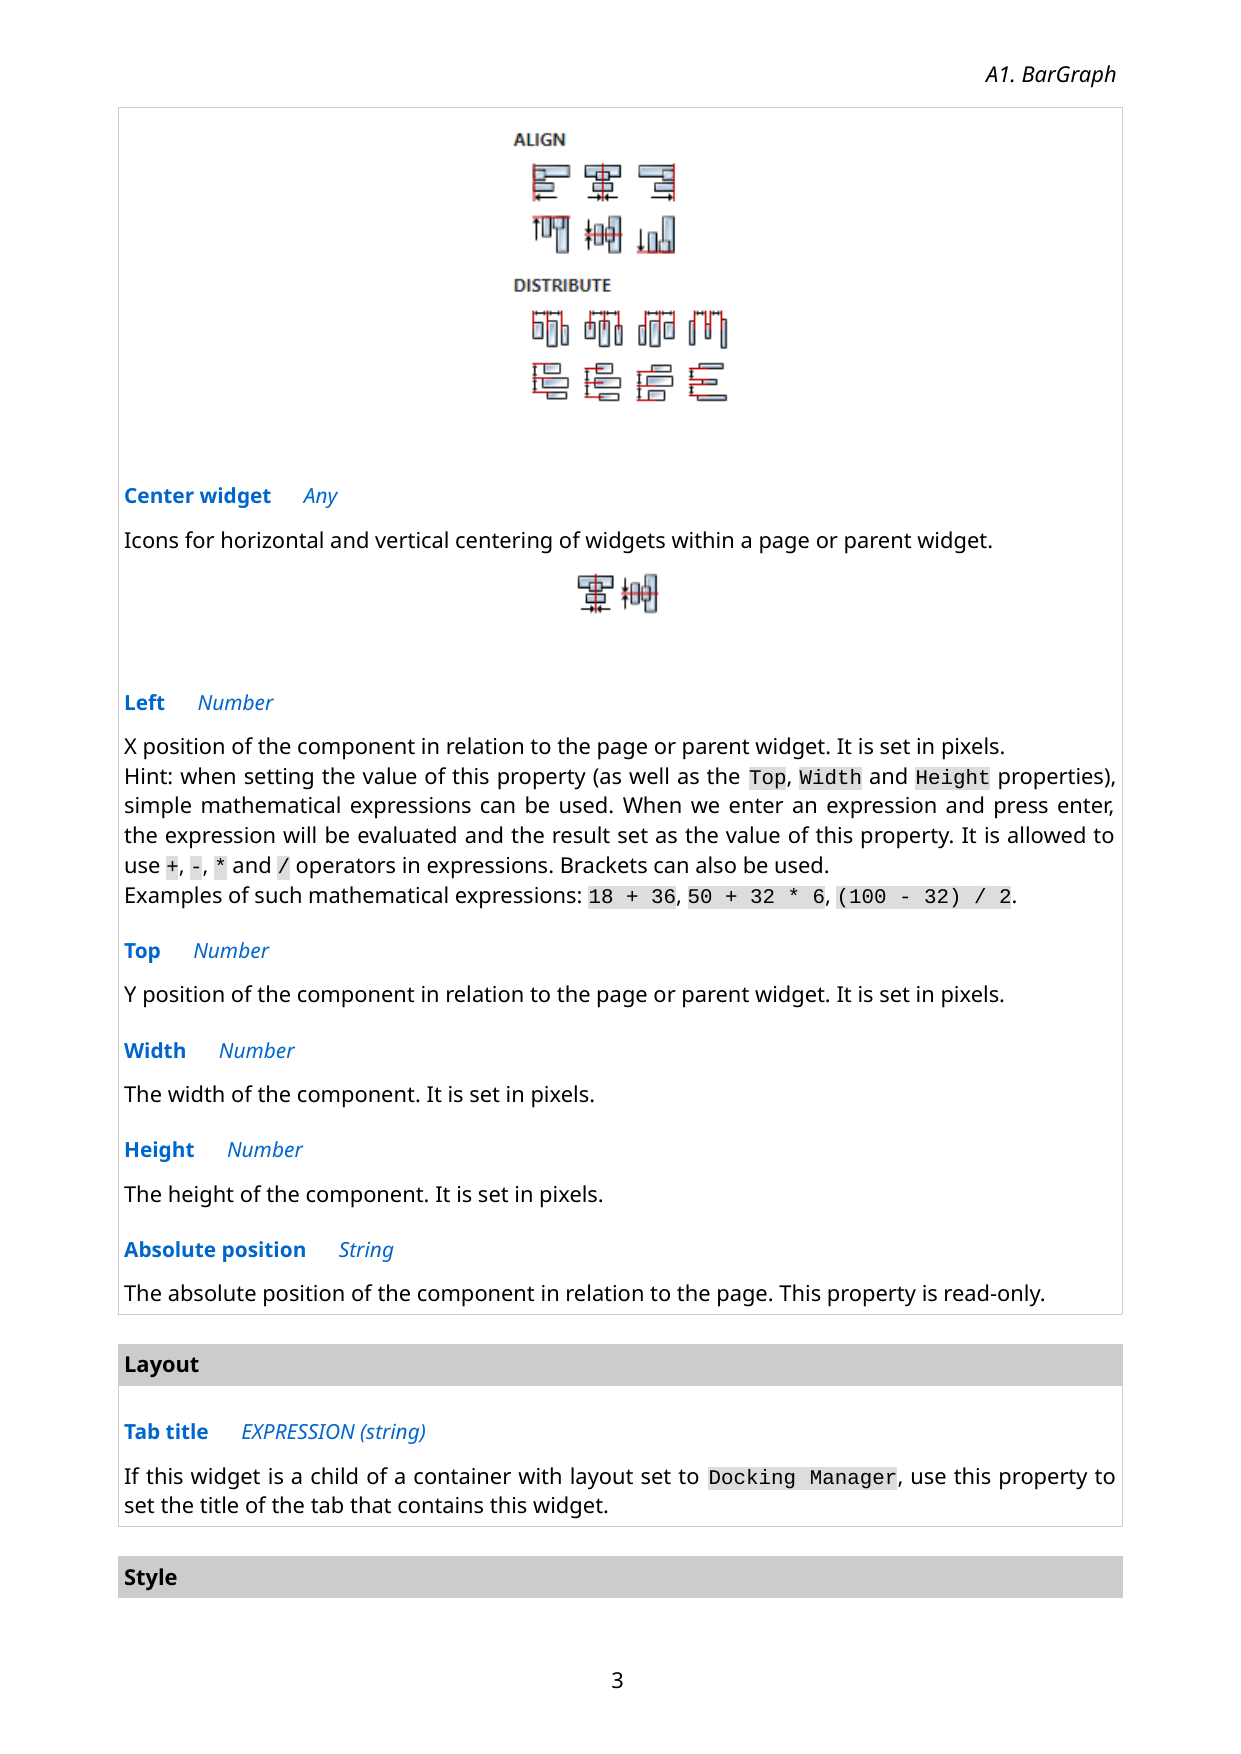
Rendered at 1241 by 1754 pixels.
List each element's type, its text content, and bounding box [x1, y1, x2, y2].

table_header Style [119, 1557, 1122, 1597]
table_header Layout [119, 1345, 1122, 1385]
table_cell [119, 108, 1122, 413]
picture [572, 566, 668, 620]
table_cell Left Number X position of the component in relation to the page or parent widget. It is set in pixels. Hint: when setting the value of this property (as well as the Top, Width and Height properties), simple mathematical expressions can be used. When we enter an expression and press enter, the expression will be evaluated and the result set as the value of this property. It is allowed to use +, -, * and / operators in expressions. Brackets can also be used. Examples of such mathematical expressions: 18 + 36, 50 + 32 * 6, (100 - 32) / 2. Top Number Y position of the component in relation to the page or parent widget. It is set in pixels. Width Number The width of the component. It is set in pixels. Height Number The height of the component. It is set in pixels. Absolute position String The absolute position of the component in relation to the page. This property is read-only. [119, 620, 1122, 1314]
table_cell Center widget Any Icons for horizontal and vertical centering of widgets within a page or parent widget. [119, 414, 1122, 619]
table_cell Tab title EXPRESSION (string) If this widget is a child of a container with layout set to Docking Manager, use this property to set the title of the tab that contains this widget. [119, 1386, 1122, 1526]
picture [490, 124, 750, 414]
